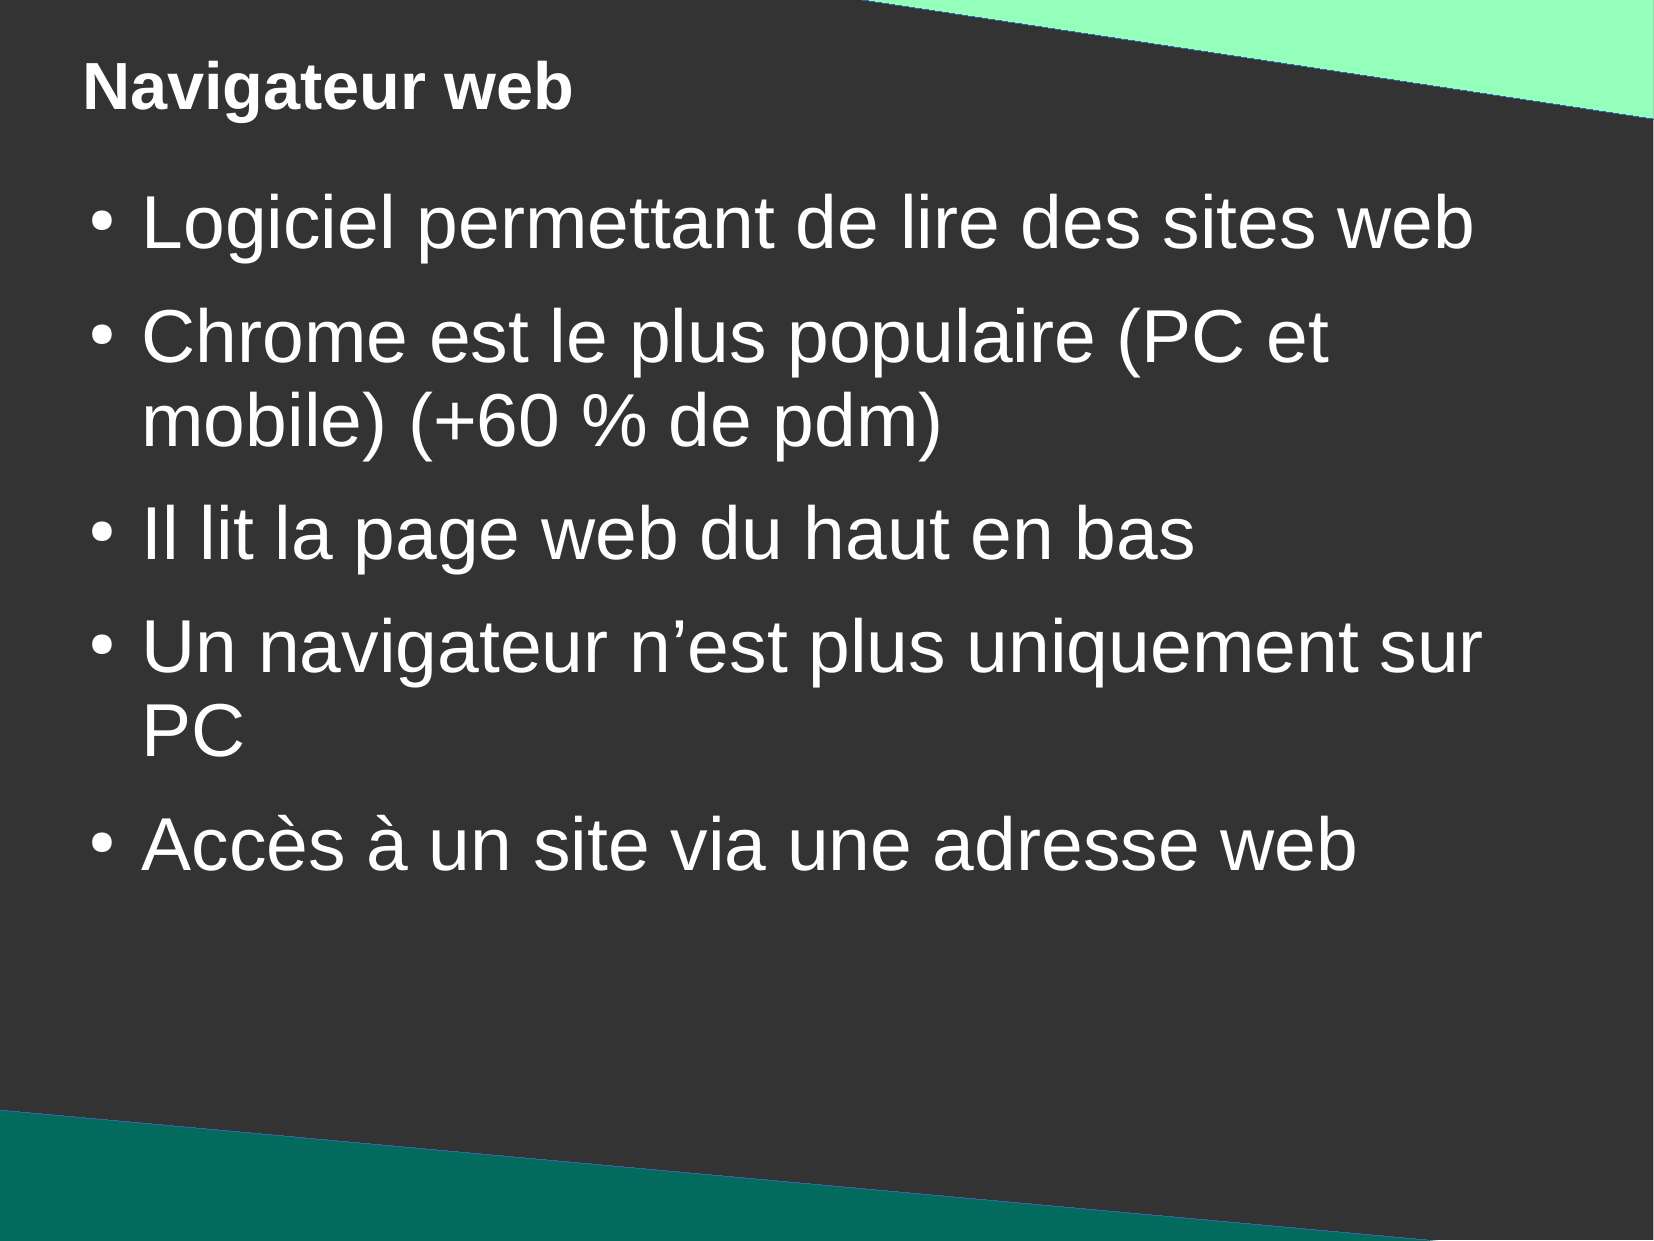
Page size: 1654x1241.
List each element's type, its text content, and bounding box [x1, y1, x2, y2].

title Navigateur web [82, 49, 1571, 152]
list Logiciel permettant de lire des sites web Chrome est le plus populaire (PC et mobile) (+60 % de pdm) Il lit la page web du haut en bas Un navigateur n’est plus uniquement sur PC Accès à un site via une adresse web [70, 180, 1595, 900]
text_box [862, 0, 1654, 120]
